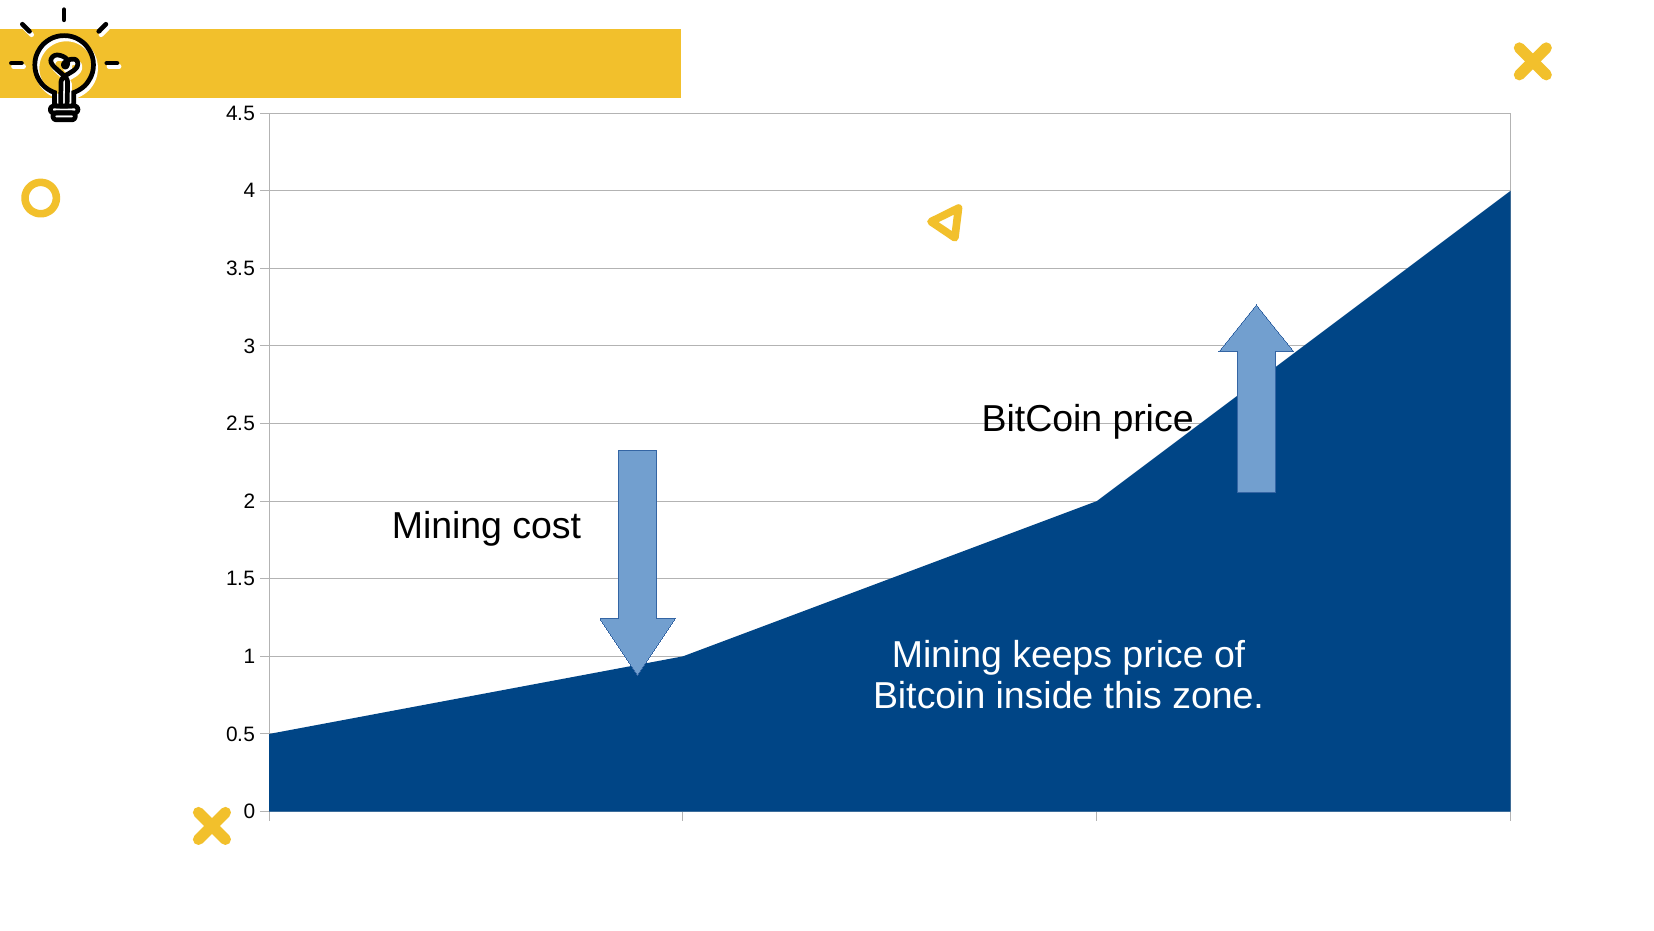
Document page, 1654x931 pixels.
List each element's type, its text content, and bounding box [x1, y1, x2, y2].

text_box [1218, 304, 1294, 493]
text_box Mining cost [355, 487, 618, 563]
text_box [600, 450, 676, 676]
text_box Mining keeps price of Bitcoin inside this zone. [862, 600, 1275, 751]
chart [199, 86, 1538, 839]
text_box BitCoin price [956, 380, 1219, 456]
